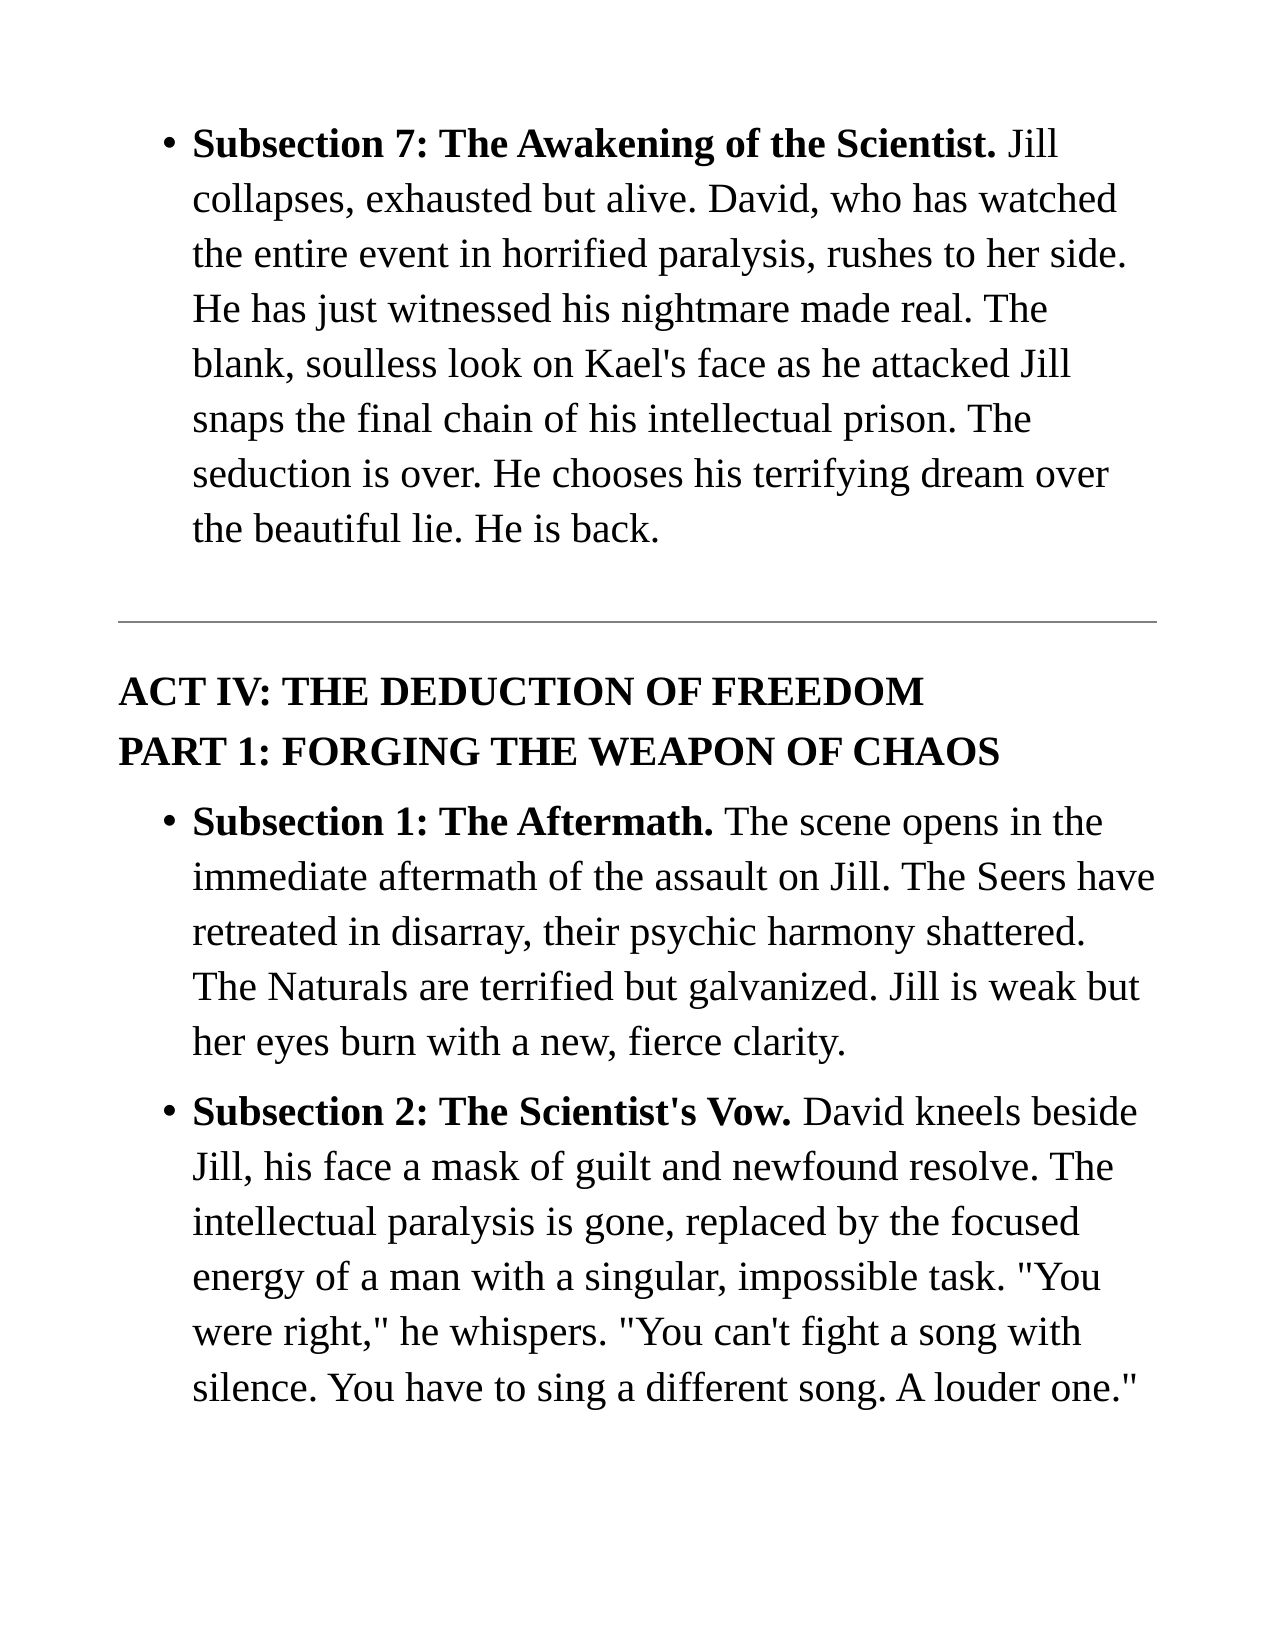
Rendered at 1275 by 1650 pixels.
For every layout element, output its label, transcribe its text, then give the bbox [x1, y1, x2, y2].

text PART 1: FORGING THE WEAPON OF CHAOS [118, 726, 1157, 774]
list Subsection 2: The Scientist's Vow. David kneels beside Jill, his face a mask of guilt and newfound resolve. The intellectual paralysis is gone, replaced by the focused energy of a man with a singular, impossible task. "You were right," he whispers. "You can't fight a song with silence. You have to sing a different song. A louder one." [162, 1086, 1157, 1410]
list Subsection 7: The Awakening of the Scientist. Jill collapses, exhausted but alive. David, who has watched the entire event in horrified paralysis, rushes to her side. He has just witnessed his nightmare made real. The blank, soulless look on Kael's face as he attacked Jill snaps the final chain of his intellectual prison. The seduction is over. He chooses his terrifying dream over the beautiful lie. He is back. [162, 118, 1157, 552]
subtitle ACT IV: THE DEDUCTION OF FREEDOM [118, 666, 1157, 714]
list Subsection 1: The Aftermath. The scene opens in the immediate aftermath of the assault on Jill. The Seers have retreated in disarray, their psychic harmony shattered. The Naturals are terrified but galvanized. Jill is weak but her eyes burn with a new, fierce clarity. [162, 796, 1157, 1064]
